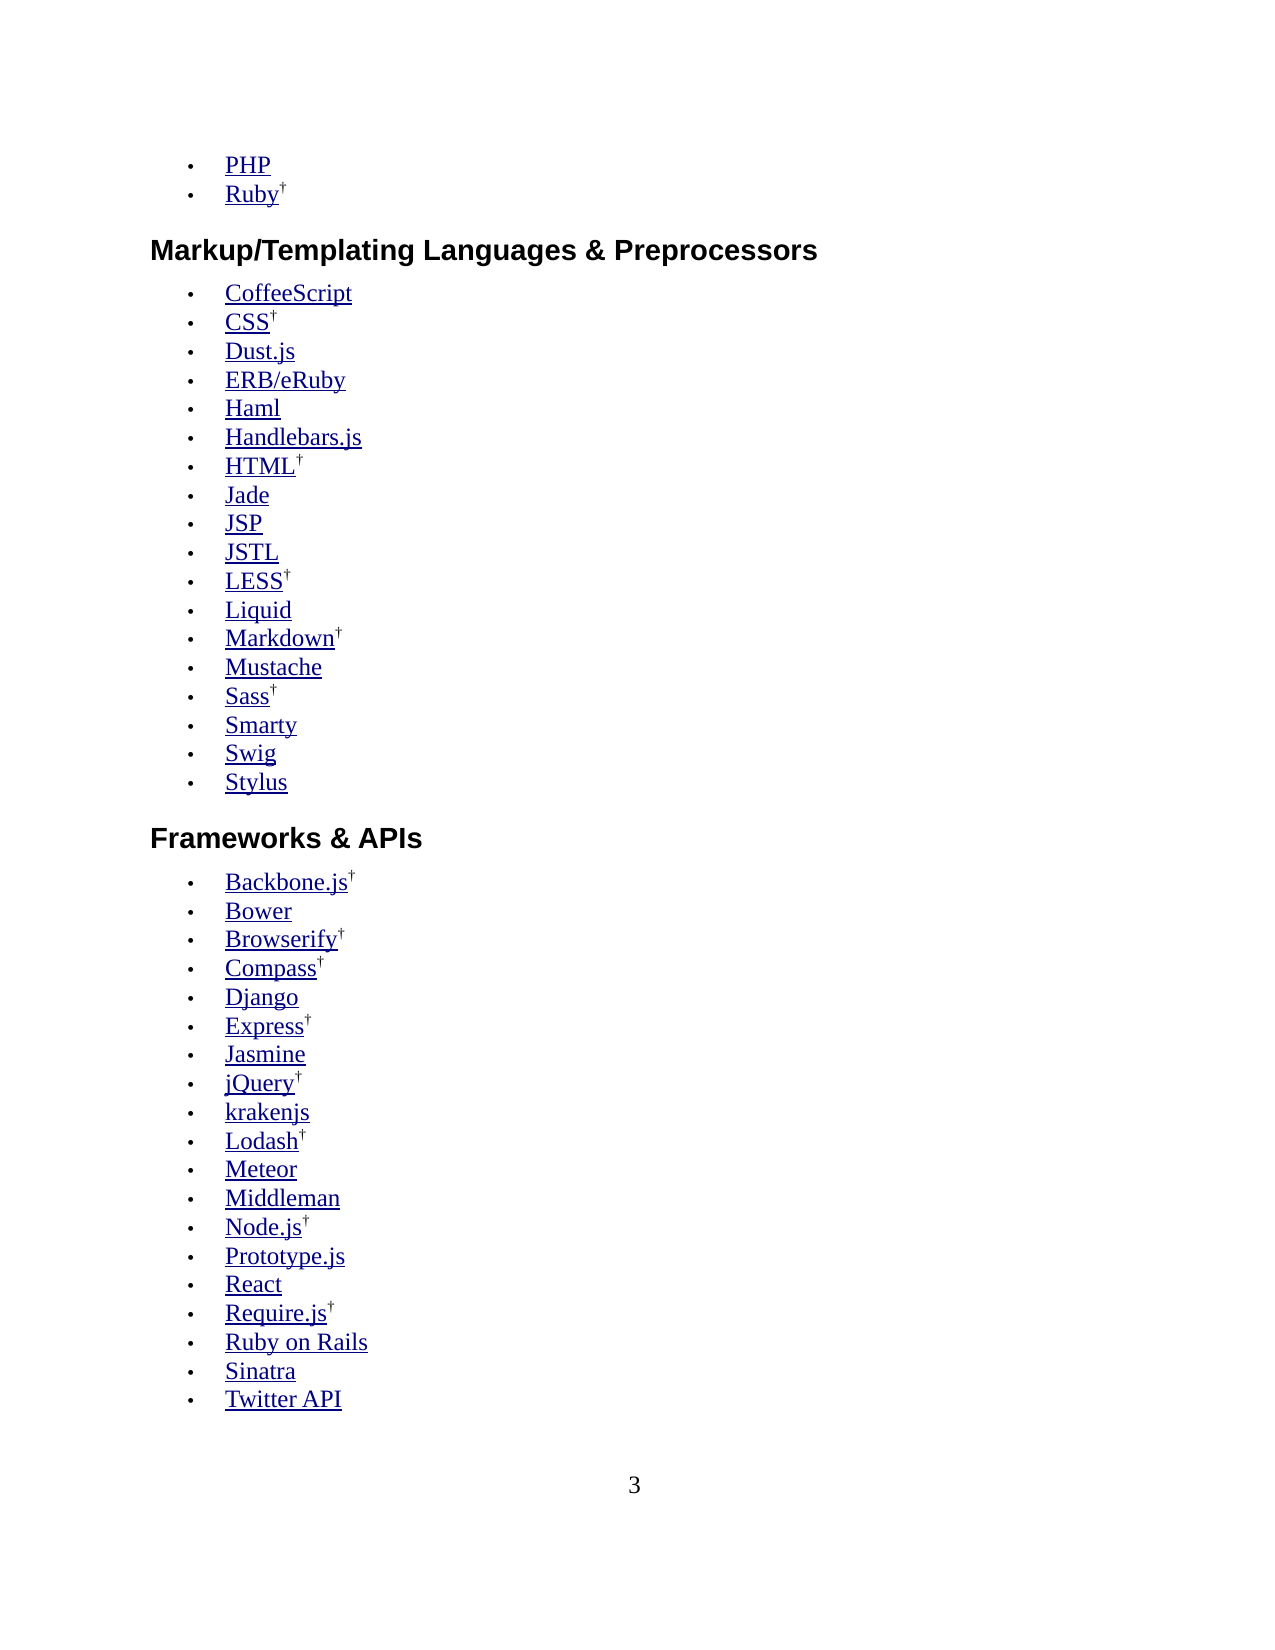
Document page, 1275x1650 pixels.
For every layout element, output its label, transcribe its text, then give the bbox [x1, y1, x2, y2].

list Bower [187, 896, 1125, 924]
list React [187, 1269, 1125, 1298]
list JSTL [187, 537, 1125, 566]
list Node.js† [187, 1212, 1125, 1241]
list Jade [187, 480, 1125, 508]
list Compass† [187, 953, 1125, 982]
list JSP [187, 508, 1125, 537]
list Markdown† [187, 623, 1125, 652]
list ERB/eRuby [187, 365, 1125, 393]
list Prototype.js [187, 1241, 1125, 1269]
list Haml [187, 393, 1125, 422]
list Sass† [187, 681, 1125, 710]
list Stylus [187, 767, 1125, 796]
list CSS† [187, 307, 1125, 336]
list Meteor [187, 1154, 1125, 1183]
list Handlebars.js [187, 422, 1125, 451]
subtitle Markup/Templating Languages & Preprocessors [150, 232, 1125, 266]
list CoffeeScript [187, 278, 1125, 307]
list Smarty [187, 710, 1125, 738]
list HTML† [187, 451, 1125, 480]
list Require.js† [187, 1298, 1125, 1327]
list krakenjs [187, 1097, 1125, 1126]
list Backbone.js† [187, 867, 1125, 896]
list Swig [187, 738, 1125, 767]
list Mustache [187, 652, 1125, 681]
list Liquid [187, 595, 1125, 623]
subtitle Frameworks & APIs [150, 821, 1125, 854]
list Jasmine [187, 1039, 1125, 1068]
list LESS† [187, 566, 1125, 595]
list Browserify† [187, 924, 1125, 953]
list Twitter API [187, 1384, 1125, 1413]
list Ruby on Rails [187, 1327, 1125, 1356]
list Middleman [187, 1183, 1125, 1212]
list Express† [187, 1011, 1125, 1039]
list PHP [187, 150, 1125, 179]
list Django [187, 982, 1125, 1011]
list Sinatra [187, 1356, 1125, 1384]
list jQuery† [187, 1068, 1125, 1097]
list Ruby† [187, 179, 1125, 207]
list Lodash† [187, 1126, 1125, 1154]
list Dust.js [187, 336, 1125, 365]
